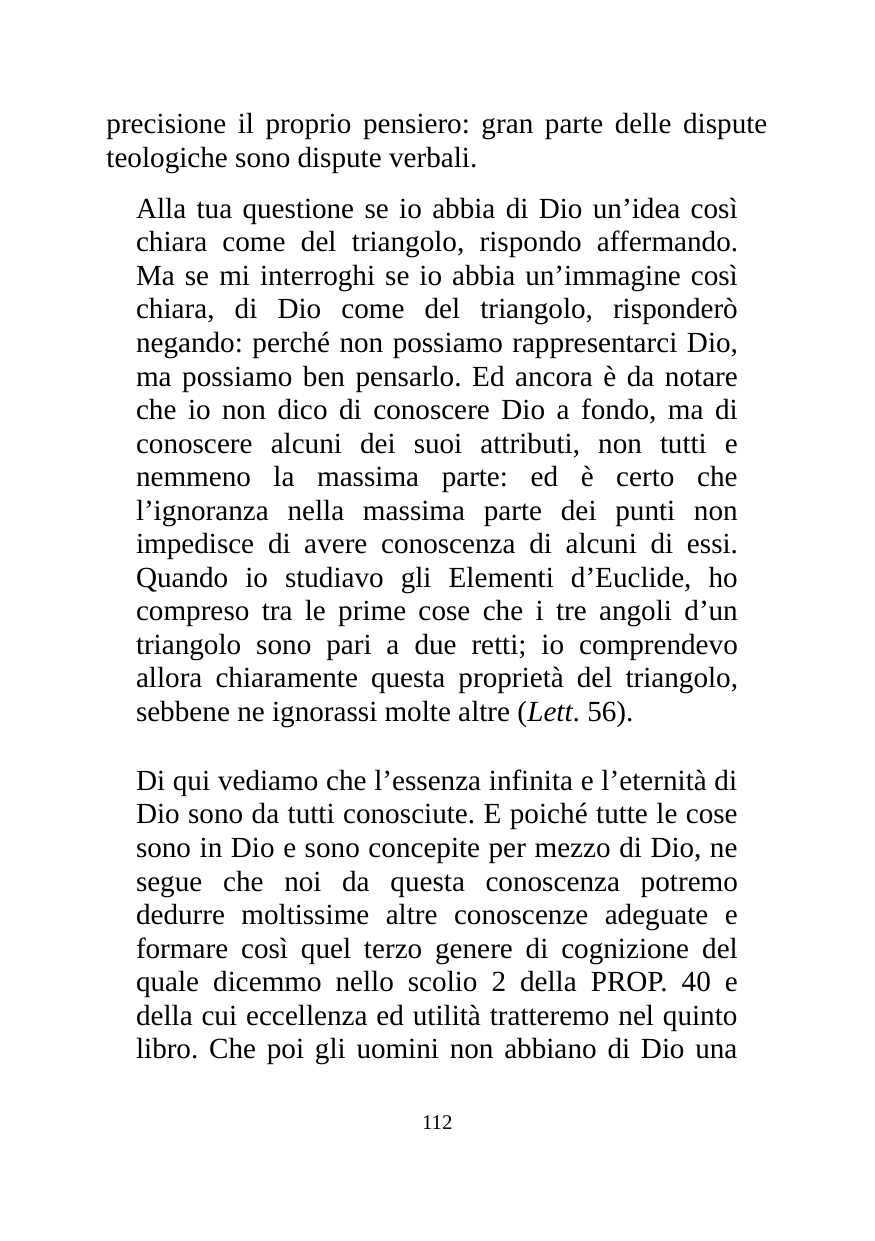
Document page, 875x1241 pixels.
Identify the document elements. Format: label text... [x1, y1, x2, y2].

text Di qui vediamo che l’essenza infinita e l’eternità di Dio sono da tutti conosciute. E poiché tutte le cose sono in Dio e sono concepite per mezzo di Dio, ne segue che noi da questa conoscenza potremo dedurre moltissime altre conoscenze adeguate e formare così quel terzo genere di cognizione del quale dicemmo nello scolio 2 della PROP. 40 e della cui eccellenza ed utilità tratteremo nel quinto libro. Che poi gli uomini non abbiano di Dio una [136, 763, 738, 1065]
text Alla tua questione se io abbia di Dio un’idea così chiara come del triangolo, rispondo affermando. Ma se mi interroghi se io abbia un’immagine così chiara, di Dio come del triangolo, risponderò negando: perché non possiamo rappresentarci Dio, ma possiamo ben pensarlo. Ed ancora è da notare che io non dico di conoscere Dio a fondo, ma di conoscere alcuni dei suoi attributi, non tutti e nemmeno la massima parte: ed è certo che l’ignoranza nella massima parte dei punti non impedisce di avere conoscenza di alcuni di essi. Quando io studiavo gli Elementi d’Euclide, ho compreso tra le prime cose che i tre angoli d’un triangolo sono pari a due retti; io comprendevo allora chiaramente questa proprietà del triangolo, sebbene ne ignorassi molte altre (Lett. 56). [136, 191, 738, 728]
text precisione il proprio pensiero: gran parte delle dispute teologiche sono dispute verbali. [106, 106, 768, 173]
